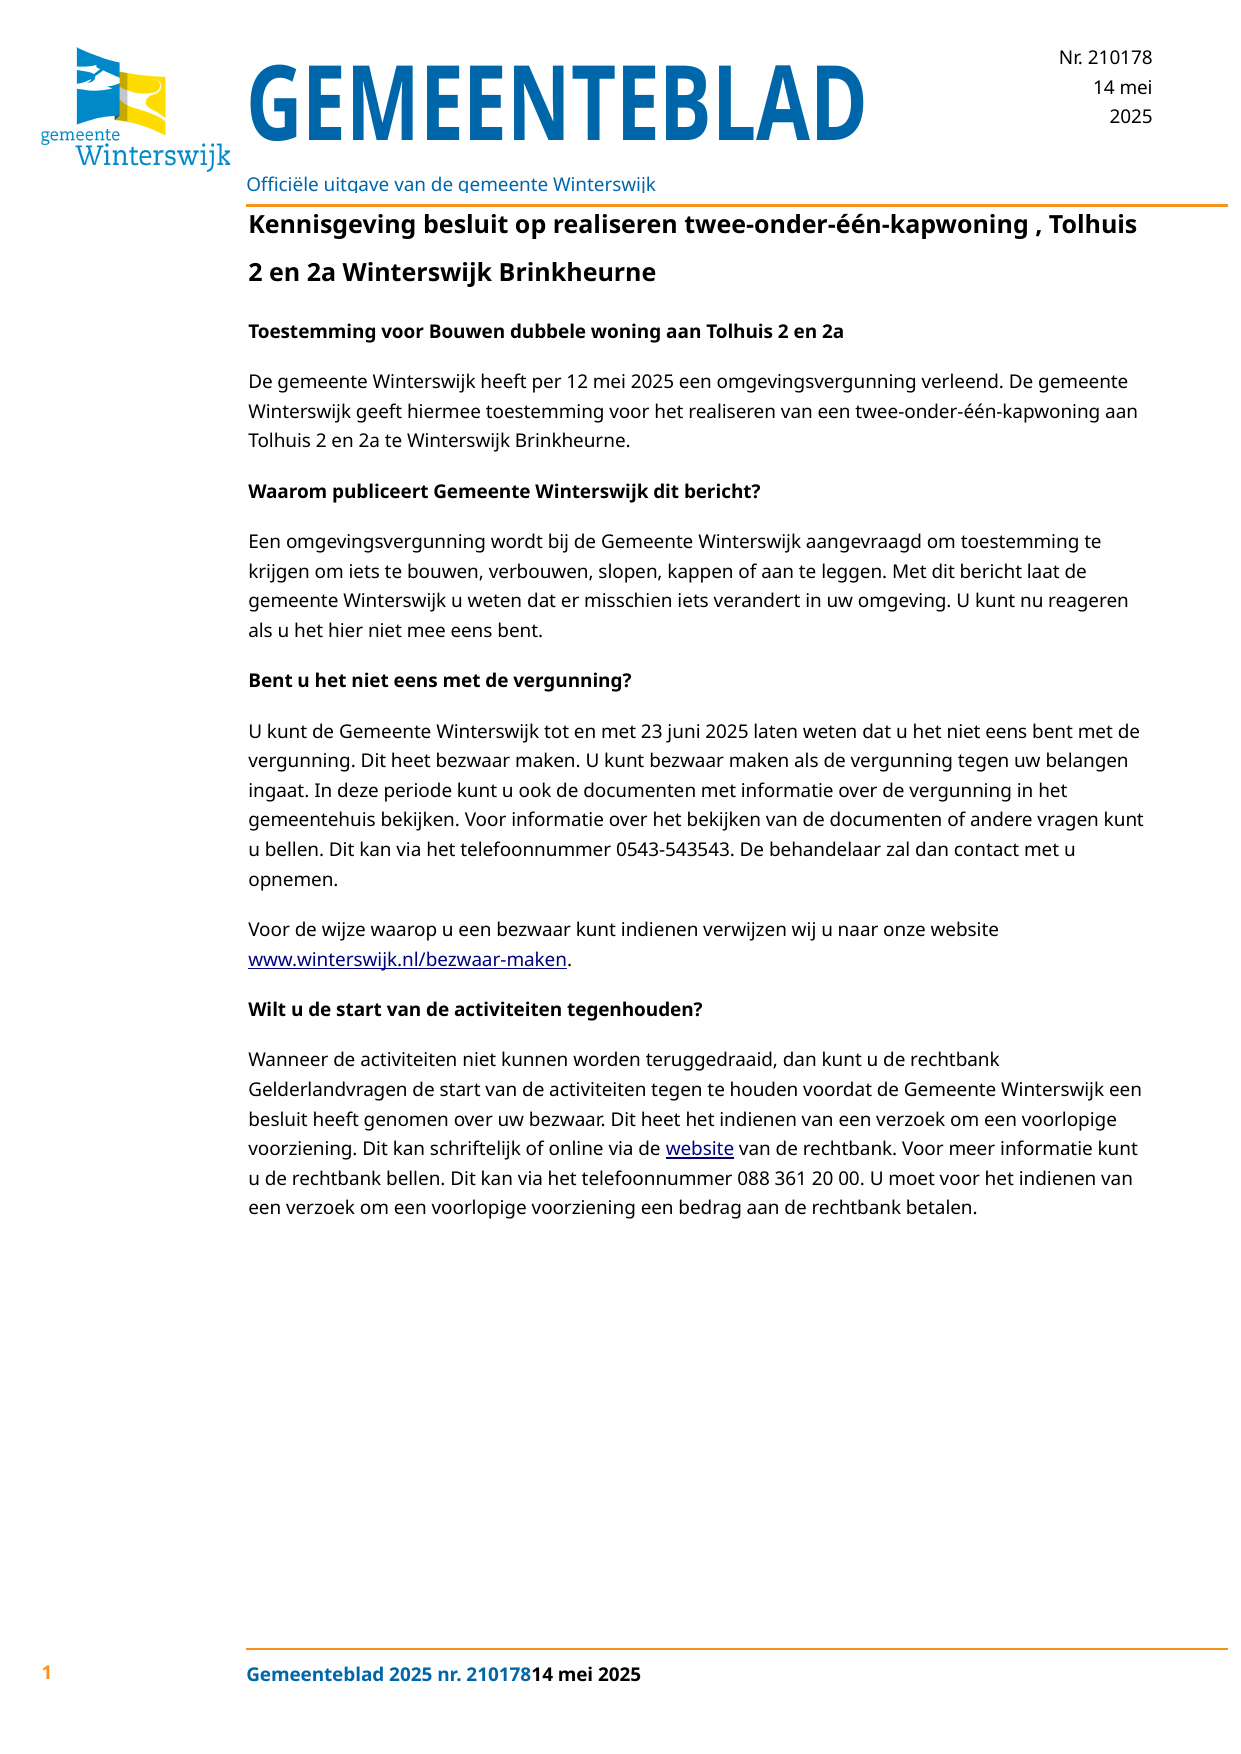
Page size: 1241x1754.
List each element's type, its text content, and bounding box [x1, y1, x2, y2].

text Wanneer de activiteiten niet kunnen worden teruggedraaid, dan kunt u de rechtbank Gelderlandvragen de start van de activiteiten tegen te houden voordat de Gemeente Winterswijk een besluit heeft genomen over uw bezwaar. Dit heet het indienen van een verzoek om een voorlopige voorziening. Dit kan schriftelijk of online via de website van de rechtbank. Voor meer informatie kunt u de rechtbank bellen. Dit kan via het telefoonnummer 088 361 20 00. U moet voor het indienen van een verzoek om een voorlopige voorziening een bedrag aan de rechtbank betalen. [248, 1047, 1152, 1220]
text Waarom publiceert Gemeente Winterswijk dit bericht? [248, 478, 1152, 504]
text Toestemming voor Bouwen dubbele woning aan Tolhuis 2 en 2a [248, 318, 1152, 344]
text U kunt de Gemeente Winterswijk tot en met 23 juni 2025 laten weten dat u het niet eens bent met de vergunning. Dit heet bezwaar maken. U kunt bezwaar maken als de vergunning tegen uw belangen ingaat. In deze periode kunt u ook de documenten met informatie over de vergunning in het gemeentehuis bekijken. Voor informatie over het bekijken van de documenten of andere vragen kunt u bellen. Dit kan via het telefoonnummer 0543-543543. De behandelaar zal dan contact met u opnemen. [248, 718, 1152, 892]
text Wilt u de start van de activiteiten tegenhouden? [248, 996, 1152, 1022]
text De gemeente Winterswijk heeft per 12 mei 2025 een omgevingsvergunning verleend. De gemeente Winterswijk geeft hiermee toestemming voor het realiseren van een twee-onder-één-kapwoning aan Tolhuis 2 en 2a te Winterswijk Brinkheurne. [248, 368, 1152, 453]
picture [41, 47, 231, 172]
picture [225, 153, 231, 162]
text Kennisgeving besluit op realiseren twee-onder-één-kapwoning , Tolhuis 2 en 2a Winterswijk Brinkheurne [248, 207, 1152, 288]
text Bent u het niet eens met de vergunning? [248, 667, 1152, 693]
text Een omgevingsvergunning wordt bij de Gemeente Winterswijk aangevraagd om toestemming te krijgen om iets te bouwen, verbouwen, slopen, kappen of aan te leggen. Met dit bericht laat de gemeente Winterswijk u weten dat er misschien iets verandert in uw omgeving. U kunt nu reageren als u het hier niet mee eens bent. [248, 528, 1152, 643]
text Voor de wijze waarop u een bezwaar kunt indienen verwijzen wij u naar onze website www.winterswijk.nl/bezwaar-maken. [248, 916, 1152, 972]
